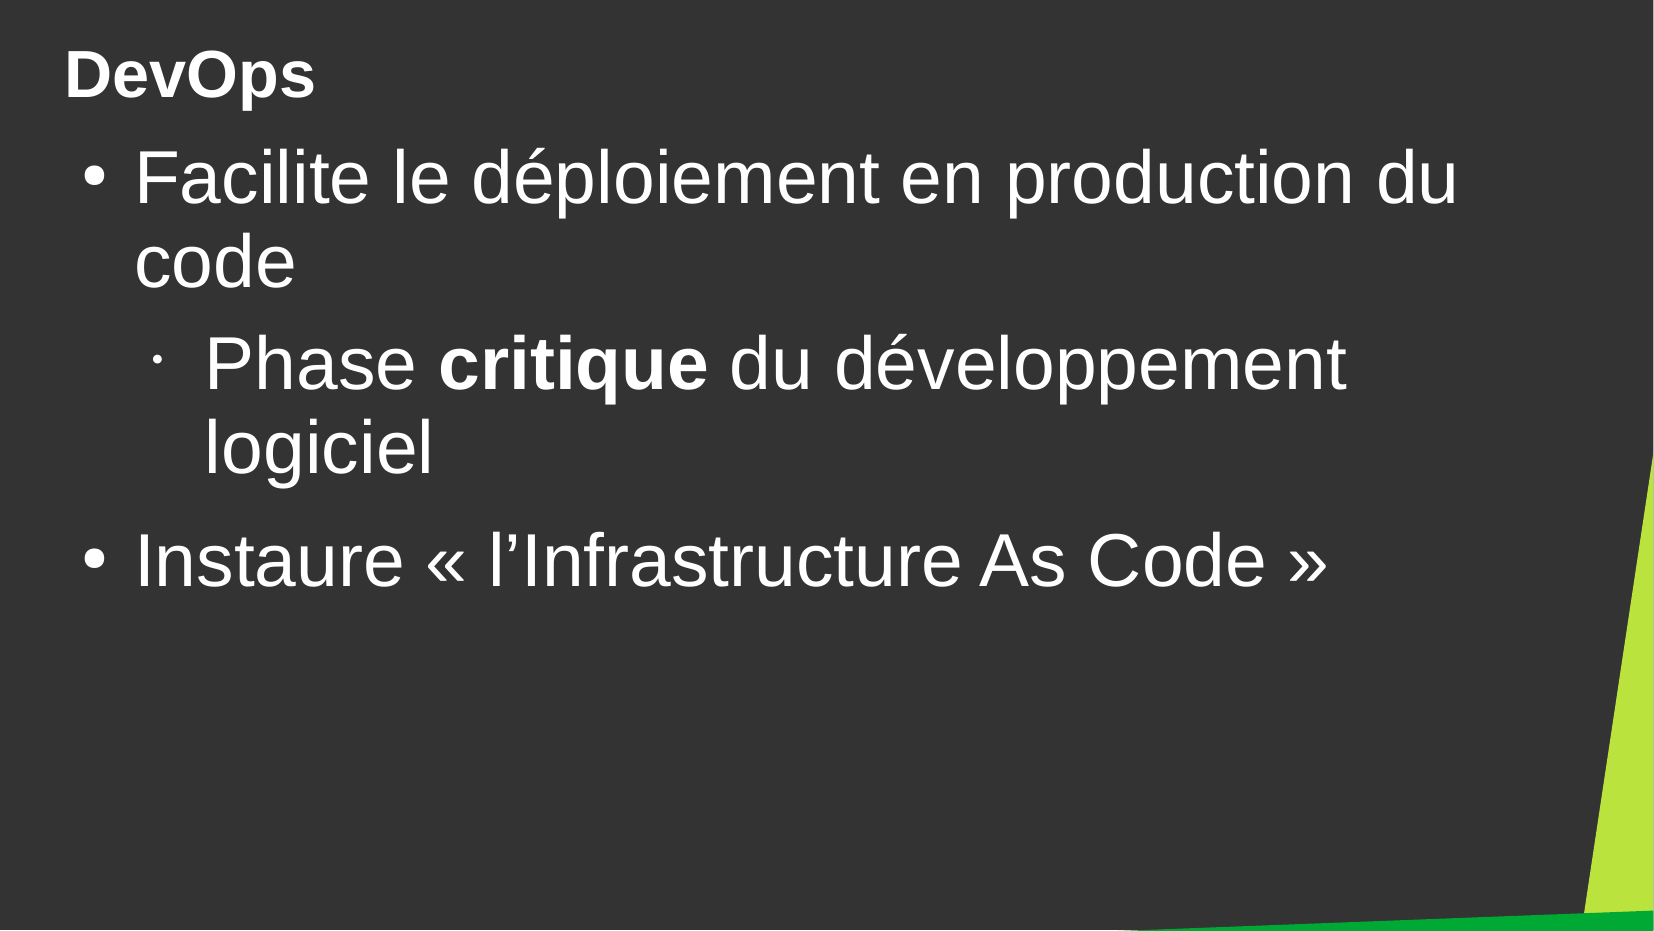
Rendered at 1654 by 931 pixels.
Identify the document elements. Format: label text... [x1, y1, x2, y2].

list Facilite le déploiement en production du code Phase critique du développement logiciel Instaure « l’Infrastructure As Code » [63, 135, 1542, 827]
text_box [1118, 448, 1654, 931]
title DevOps [64, 37, 1388, 115]
